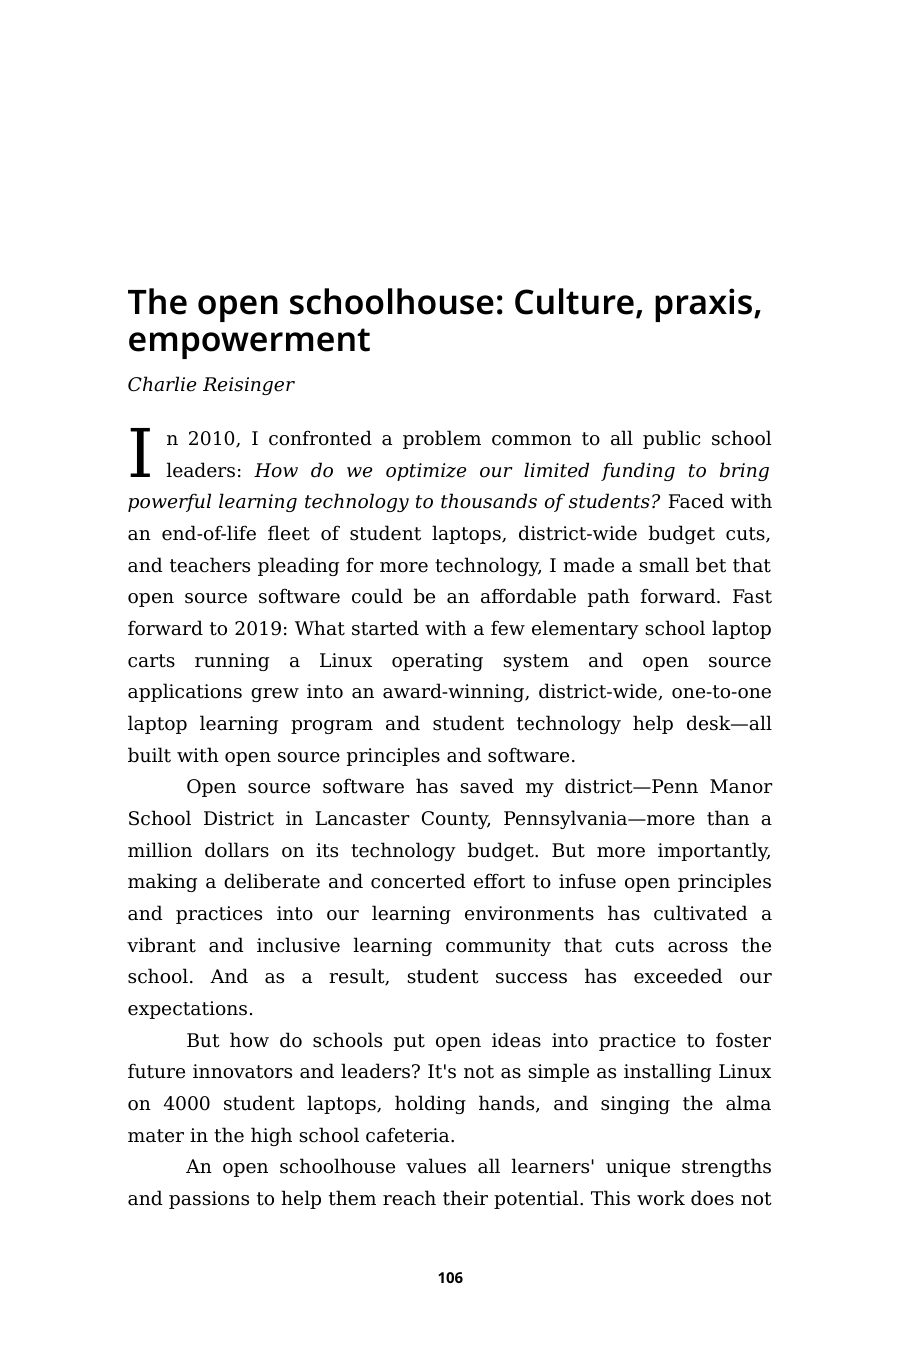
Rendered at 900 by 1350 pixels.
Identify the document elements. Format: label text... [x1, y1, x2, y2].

text But how do schools put open ideas into practice to foster future innovators and leaders? It's not as simple as installing Linux on 4000 student laptops, holding hands, and singing the alma mater in the high school cafeteria. [127, 1030, 772, 1147]
text An open schoolhouse values all learners' unique strengths and passions to help them reach their potential. This work does not [127, 1156, 772, 1210]
text In 2010, I confronted a problem common to all public school leaders: How do we optimize our limited funding to bring powerful learning technology to thousands of students? Faced with an end-of-life fleet of student laptops, district-wide budget cuts, and teachers pleading for more technology, I made a small bet that open source software could be an affordable path forward. Fast forward to 2019: What started with a few elementary school laptop carts running a Linux operating system and open source applications grew into an award-winning, district-wide, one-to-one laptop learning program and student technology help desk—all built with open source principles and software. [127, 428, 772, 767]
text Open source software has saved my district—Penn Manor School District in Lancaster County, Pennsylvania—more than a million dollars on its technology budget. But more importantly, making a deliberate and concerted effort to infuse open principles and practices into our learning environments has cultivated a vibrant and inclusive learning community that cuts across the school. And as a result, student success has exceeded our expectations. [127, 776, 772, 1020]
subtitle The open schoolhouse: Culture, praxis, empowerment [127, 283, 772, 361]
text Charlie Reisinger [127, 374, 772, 396]
